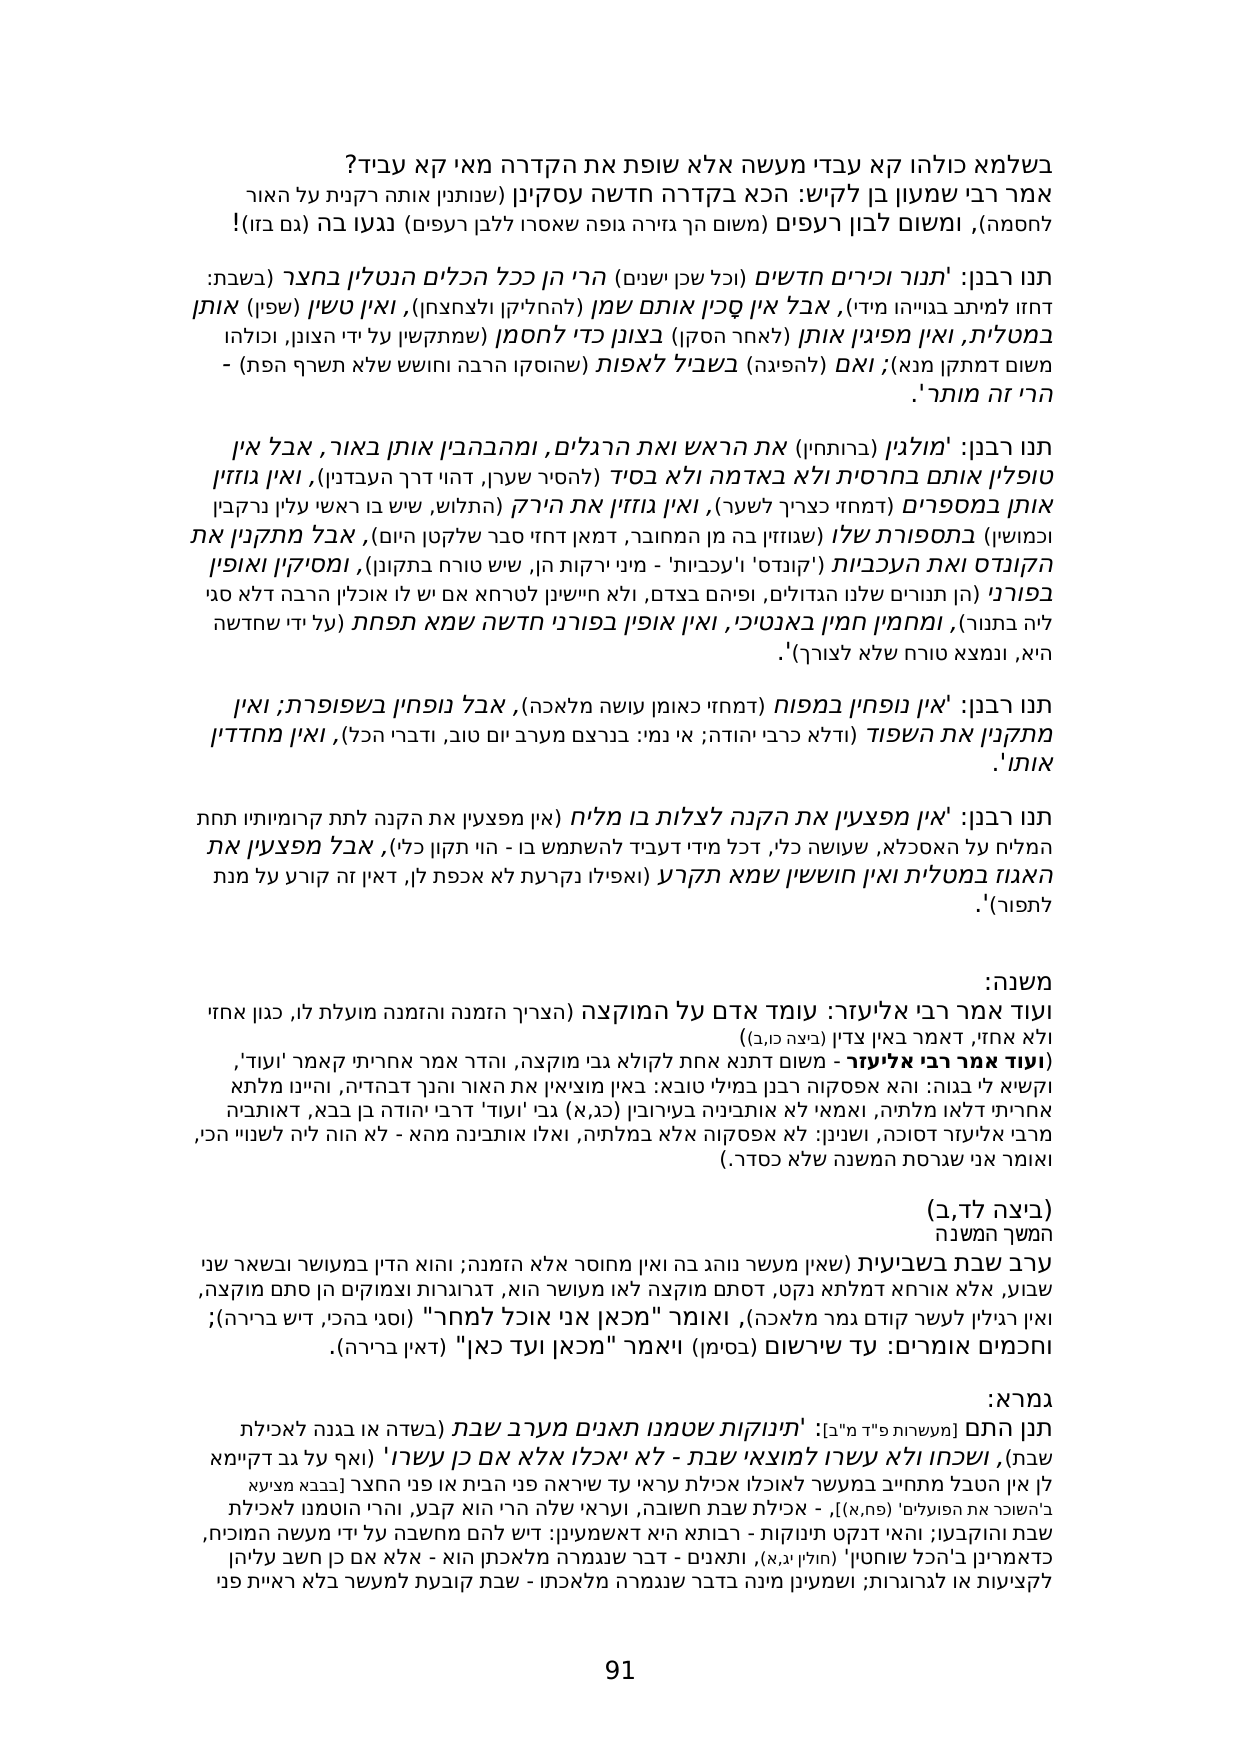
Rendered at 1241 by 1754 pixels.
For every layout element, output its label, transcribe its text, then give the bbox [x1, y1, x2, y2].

text תנו רבנן: 'תנור וכירים חדשים (וכל שכן ישנים) הרי הן ככל הכלים הנטלין בחצר (בשבת: דחזו למיתב בגוייהו מידי), אבל אין סָכין אותם שמן (להחליקן ולצחצחן), ואין טשין (שפין) אותן במטלית, ואין מפיגין אותן (לאחר הסקן) בצונן כדי לחסמן (שמתקשין על ידי הצונן, וכולהו משום דמתקן מנא); ואם (להפיגה) בשביל לאפות (שהוסקו הרבה וחושש שלא תשרף הפת) - הרי זה מותר'. [187, 262, 1053, 408]
text אמר רבי שמעון בן לקיש: הכא בקדרה חדשה עסקינן (שנותנין אותה רקנית על האור לחסמה), ומשום לבון רעפים (משום הך גזירה גופה שאסרו ללבן רעפים) נגעו בה (גם בזו)! [187, 179, 1053, 238]
text תנו רבנן: 'מולגין (ברותחין) את הראש ואת הרגלים, ומהבהבין אותן באור, אבל אין טופלין אותם בחרסית ולא באדמה ולא בסיד (להסיר שערן, דהוי דרך העבדנין), ואין גוזזין אותן במספרים (דמחזי כצריך לשער), ואין גוזזין את הירק (התלוש, שיש בו ראשי עלין נרקבין וכמושין) בתספורת שלו (שגוזזין בה מן המחובר, דמאן דחזי סבר שלקטן היום), אבל מתקנין את הקונדס ואת העכביות ('קונדס' ו'עכביות' - מיני ירקות הן, שיש טורח בתקונן), ומסיקין ואופין בפורני (הן תנורים שלנו הגדולים, ופיהם בצדם, ולא חיישינן לטרחא אם יש לו אוכלין הרבה דלא סגי ליה בתנור), ומחמין חמין באנטיכי, ואין אופין בפורני חדשה שמא תפחת (על ידי שחדשה היא, ונמצא טורח שלא לצורך)'. [187, 432, 1053, 666]
text גמרא: [187, 1384, 1053, 1413]
text בשלמא כולהו קא עבדי מעשה אלא שופת את הקדרה מאי קא עביד? [187, 150, 1053, 179]
text ערב שבת בשביעית (שאין מעשר נוהג בה ואין מחוסר אלא הזמנה; והוא הדין במעושר ובשאר שני שבוע, אלא אורחא דמלתא נקט, דסתם מוקצה לאו מעושר הוא, דגרוגרות וצמוקים הן סתם מוקצה, ואין רגילין לעשר קודם גמר מלאכה), ואומר "מכאן אני אוכל למחר" (וסגי בהכי, דיש ברירה); [187, 1248, 1053, 1331]
text ועוד אמר רבי אליעזר: עומד אדם על המוקצה (הצריך הזמנה והזמנה מועלת לו, כגון אחזי ולא אחזי, דאמר באין צדין (ביצה כו,ב)) [187, 996, 1053, 1049]
text תנן התם [מעשרות פ"ד מ"ב]: 'תינוקות שטמנו תאנים מערב שבת (בשדה או בגנה לאכילת שבת), ושכחו ולא עשרו למוצאי שבת - לא יאכלו אלא אם כן עשרו' (ואף על גב דקיימא לן אין הטבל מתחייב במעשר לאוכלו אכילת עראי עד שיראה פני הבית או פני החצר [בבבא מציעא ב'השוכר את הפועלים' (פח,א)], - אכילת שבת חשובה, ועראי שלה הרי הוא קבע, והרי הוטמנו לאכילת שבת והוקבעו; והאי דנקט תינוקות - רבותא היא דאשמעינן: דיש להם מחשבה על ידי מעשה המוכיח, כדאמרינן ב'הכל שוחטין' (חולין יג,א), ותאנים - דבר שנגמרה מלאכתן הוא - אלא אם כן חשב עליהן לקציעות או לגרוגרות; ושמעינן מינה בדבר שנגמרה מלאכתו - שבת קובעת למעשר בלא ראיית פני [187, 1413, 1053, 1593]
text תנו רבנן: 'אין נופחין במפוח (דמחזי כאומן עושה מלאכה), אבל נופחין בשפופרת; ואין מתקנין את השפוד (ודלא כרבי יהודה; אי נמי: בנרצם מערב יום טוב, ודברי הכל), ואין מחדדין אותו'. [187, 690, 1053, 778]
text משנה: [187, 967, 1053, 996]
text תנו רבנן: 'אין מפצעין את הקנה לצלות בו מליח (אין מפצעין את הקנה לתת קרומיותיו תחת המליח על האסכלא, שעושה כלי, דכל מידי דעביד להשתמש בו - הוי תקון כלי), אבל מפצעין את האגוז במטלית ואין חוששין שמא תקרע (ואפילו נקרעת לא אכפת לן, דאין זה קורע על מנת לתפור)'. [187, 802, 1053, 918]
text המשך המשנה [187, 1224, 1053, 1248]
text (ועוד אמר רבי אליעזר - משום דתנא אחת לקולא גבי מוקצה, והדר אמר אחריתי קאמר 'ועוד', וקשיא לי בגוה: והא אפסקוה רבנן במילי טובא: באין מוציאין את האור והנך דבהדיה, והיינו מלתא אחריתי דלאו מלתיה, ואמאי לא אותביניה בעירובין (כג,א) גבי 'ועוד' דרבי יהודה בן בבא, דאותביה מרבי אליעזר דסוכה, ושנינן: לא אפסקוה אלא במלתיה, ואלו אותבינה מהא - לא הוה ליה לשנויי הכי, ואומר אני שגרסת המשנה שלא כסדר.) [187, 1049, 1053, 1171]
text (ביצה לד,ב) [187, 1195, 1053, 1224]
text וחכמים אומרים: עד שירשום (בסימן) ויאמר "מכאן ועד כאן" (דאין ברירה). [187, 1331, 1053, 1360]
